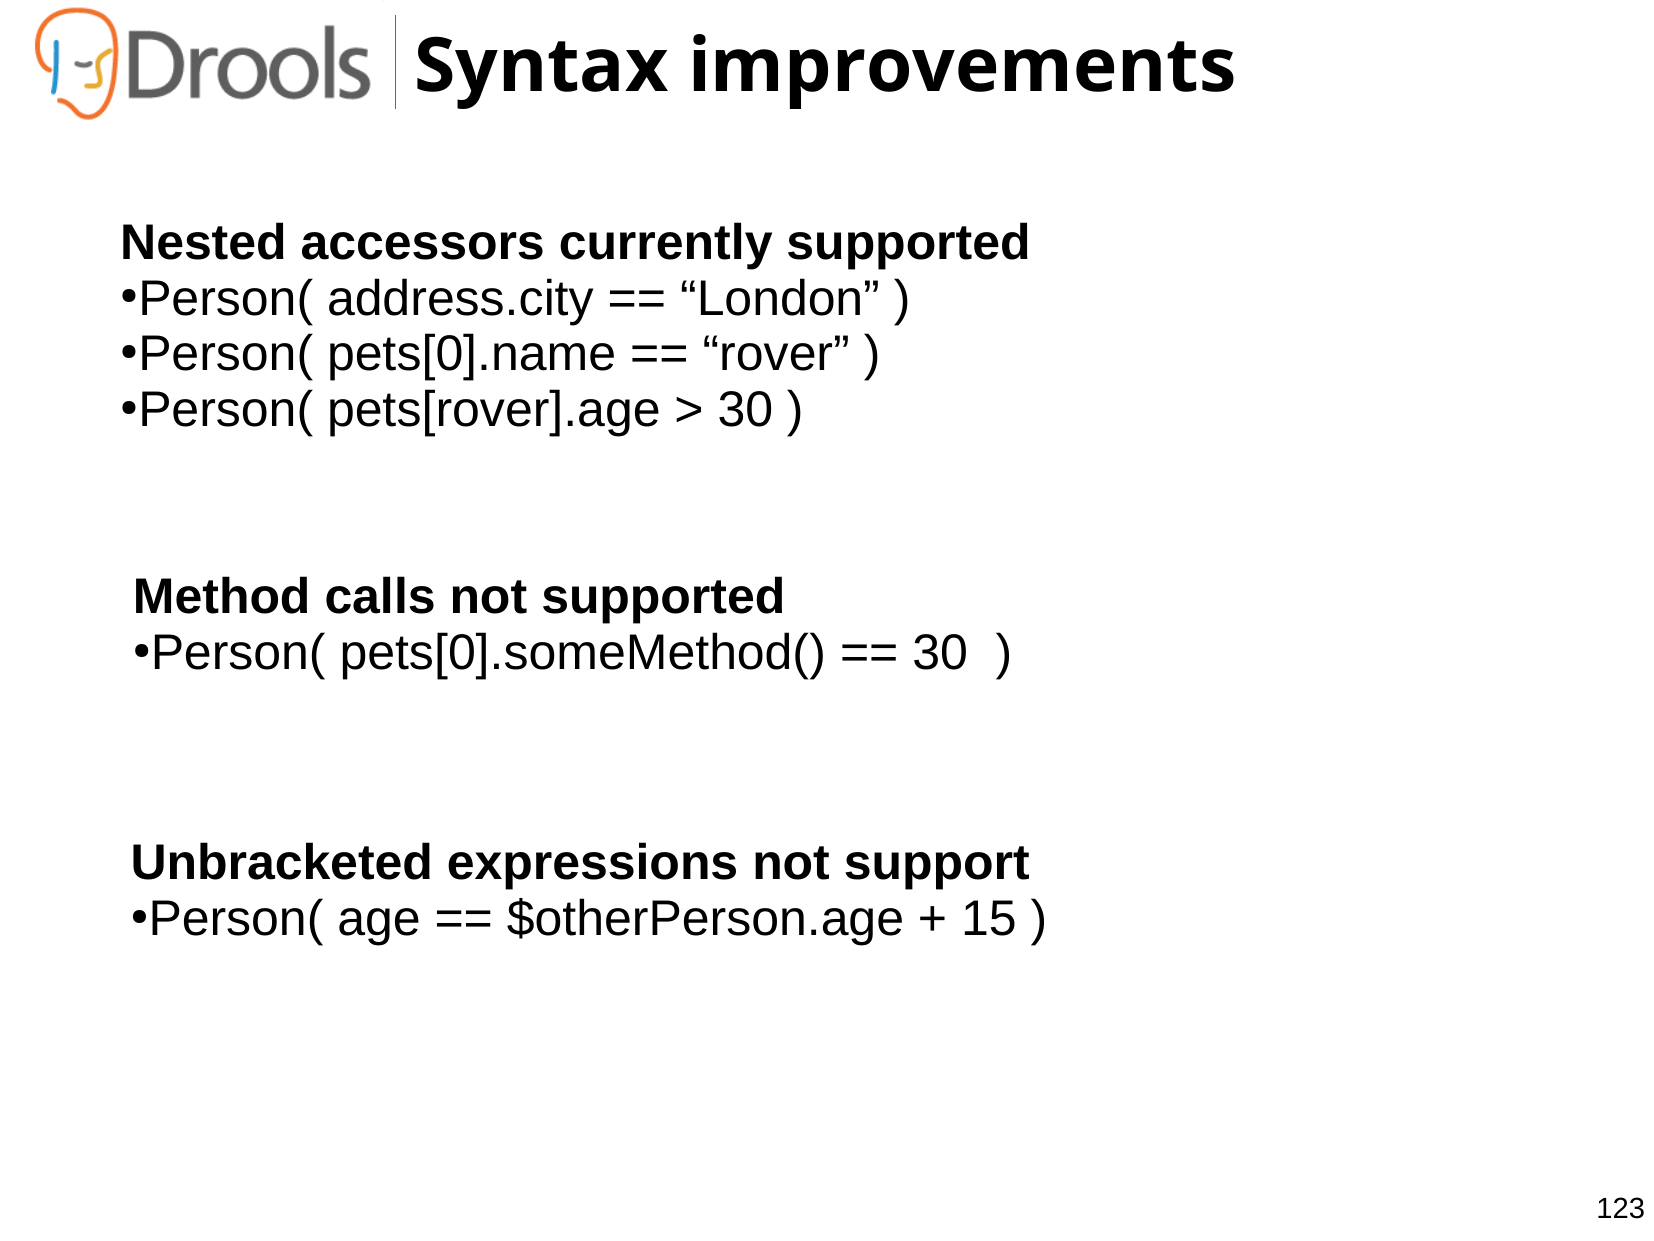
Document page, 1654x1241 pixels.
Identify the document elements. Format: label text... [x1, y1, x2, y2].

text_box Method calls not supported Person( pets[0].someMethod() == 30 ) [118, 561, 1029, 689]
picture [29, 0, 384, 126]
text_box Nested accessors currently supported Person( address.city == “London” ) Person( pets[0].name == “rover” ) Person( pets[rover].age > 30 ) [105, 206, 1046, 446]
text_box Unbracketed expressions not support Person( age == $otherPerson.age + 15 ) [115, 826, 1063, 955]
title Syntax improvements [399, 0, 1629, 122]
